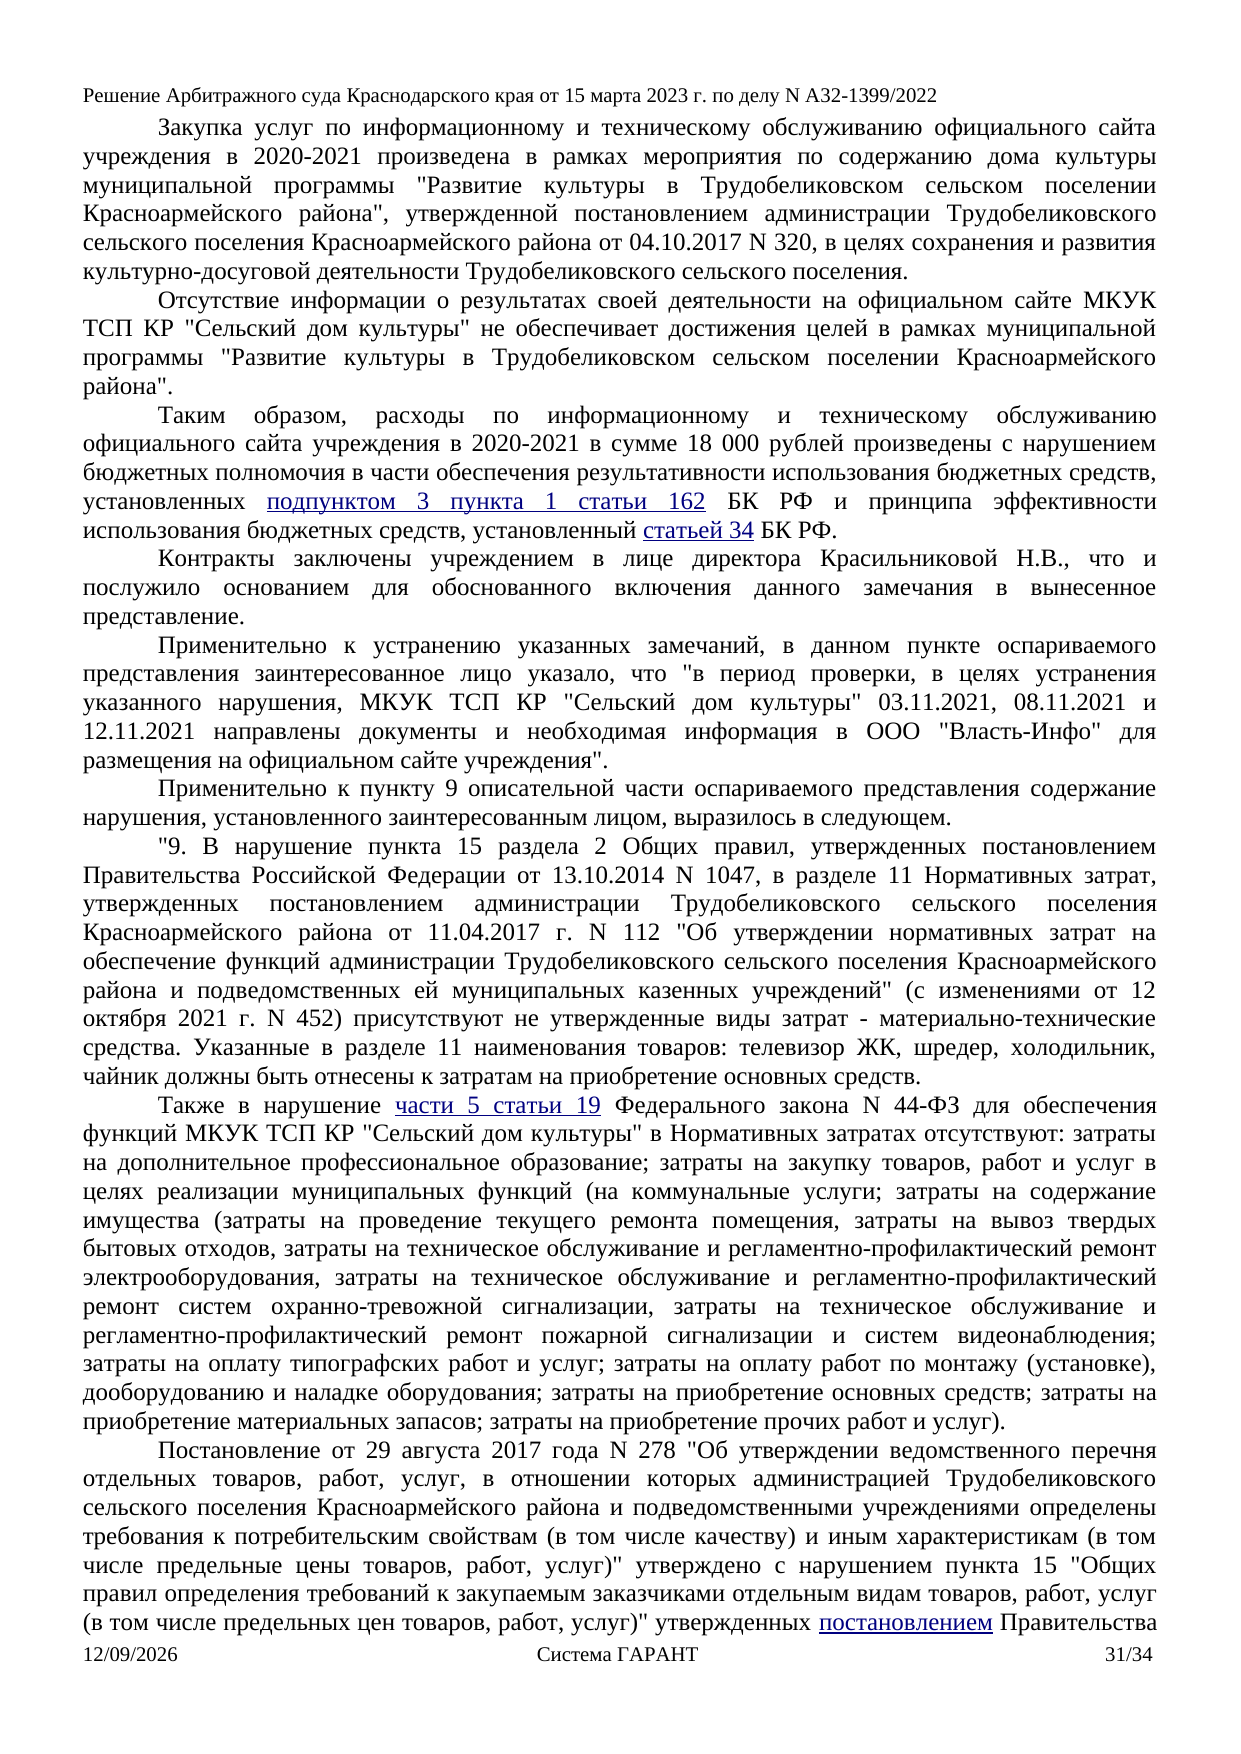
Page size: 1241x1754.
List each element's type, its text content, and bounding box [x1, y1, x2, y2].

text "9. В нарушение пункта 15 раздела 2 Общих правил, утвержденных постановлением Правительства Российской Федерации от 13.10.2014 N 1047, в разделе 11 Нормативных затрат, утвержденных постановлением администрации Трудобеликовского сельского поселения Красноармейского района от 11.04.2017 г. N 112 "Об утверждении нормативных затрат на обеспечение функций администрации Трудобеликовского сельского поселения Красноармейского района и подведомственных ей муниципальных казенных учреждений" (с изменениями от 12 октября 2021 г. N 452) присутствуют не утвержденные виды затрат - материально-технические средства. Указанные в разделе 11 наименования товаров: телевизор ЖК, шредер, холодильник, чайник должны быть отнесены к затратам на приобретение основных средств. [83, 831, 1157, 1090]
text Закупка услуг по информационному и техническому обслуживанию официального сайта учреждения в 2020-2021 произведена в рамках мероприятия по содержанию дома культуры муниципальной программы "Развитие культуры в Трудобеликовском сельском поселении Красноармейского района", утвержденной постановлением администрации Трудобеликовского сельского поселения Красноармейского района от 04.10.2017 N 320, в целях сохранения и развития культурно-досуговой деятельности Трудобеликовского сельского поселения. [83, 112, 1157, 285]
text Применительно к пункту 9 описательной части оспариваемого представления содержание нарушения, установленного заинтересованным лицом, выразилось в следующем. [83, 773, 1157, 831]
text Контракты заключены учреждением в лице директора Красильниковой Н.В., что и послужило основанием для обоснованного включения данного замечания в вынесенное представление. [83, 543, 1157, 630]
text Применительно к устранению указанных замечаний, в данном пункте оспариваемого представления заинтересованное лицо указало, что "в период проверки, в целях устранения указанного нарушения, МКУК ТСП КР "Сельский дом культуры" 03.11.2021, 08.11.2021 и 12.11.2021 направлены документы и необходимая информация в ООО "Власть-Инфо" для размещения на официальном сайте учреждения". [83, 630, 1157, 773]
text Таким образом, расходы по информационному и техническому обслуживанию официального сайта учреждения в 2020-2021 в сумме 18 000 рублей произведены с нарушением бюджетных полномочия в части обеспечения результативности использования бюджетных средств, установленных подпунктом 3 пункта 1 статьи 162 БК РФ и принципа эффективности использования бюджетных средств, установленный статьей 34 БК РФ. [83, 400, 1157, 543]
text Отсутствие информации о результатах своей деятельности на официальном сайте МКУК ТСП КР "Сельский дом культуры" не обеспечивает достижения целей в рамках муниципальной программы "Развитие культуры в Трудобеликовском сельском поселении Красноармейского района". [83, 285, 1157, 400]
text Также в нарушение части 5 статьи 19 Федерального закона N 44-ФЗ для обеспечения функций МКУК ТСП КР "Сельский дом культуры" в Нормативных затратах отсутствуют: затраты на дополнительное профессиональное образование; затраты на закупку товаров, работ и услуг в целях реализации муниципальных функций (на коммунальные услуги; затраты на содержание имущества (затраты на проведение текущего ремонта помещения, затраты на вывоз твердых бытовых отходов, затраты на техническое обслуживание и регламентно-профилактический ремонт электрооборудования, затраты на техническое обслуживание и регламентно-профилактический ремонт систем охранно-тревожной сигнализации, затраты на техническое обслуживание и регламентно-профилактический ремонт пожарной сигнализации и систем видеонаблюдения; затраты на оплату типографских работ и услуг; затраты на оплату работ по монтажу (установке), дооборудованию и наладке оборудования; затраты на приобретение основных средств; затраты на приобретение материальных запасов; затраты на приобретение прочих работ и услуг). [83, 1090, 1157, 1435]
text Постановление от 29 августа 2017 года N 278 "Об утверждении ведомственного перечня отдельных товаров, работ, услуг, в отношении которых администрацией Трудобеликовского сельского поселения Красноармейского района и подведомственными учреждениями определены требования к потребительским свойствам (в том числе качеству) и иным характеристикам (в том числе предельные цены товаров, работ, услуг)" утверждено с нарушением пункта 15 "Общих правил определения требований к закупаемым заказчиками отдельным видам товаров, работ, услуг (в том числе предельных цен товаров, работ, услуг)" утвержденных постановлением Правительства [83, 1435, 1157, 1636]
